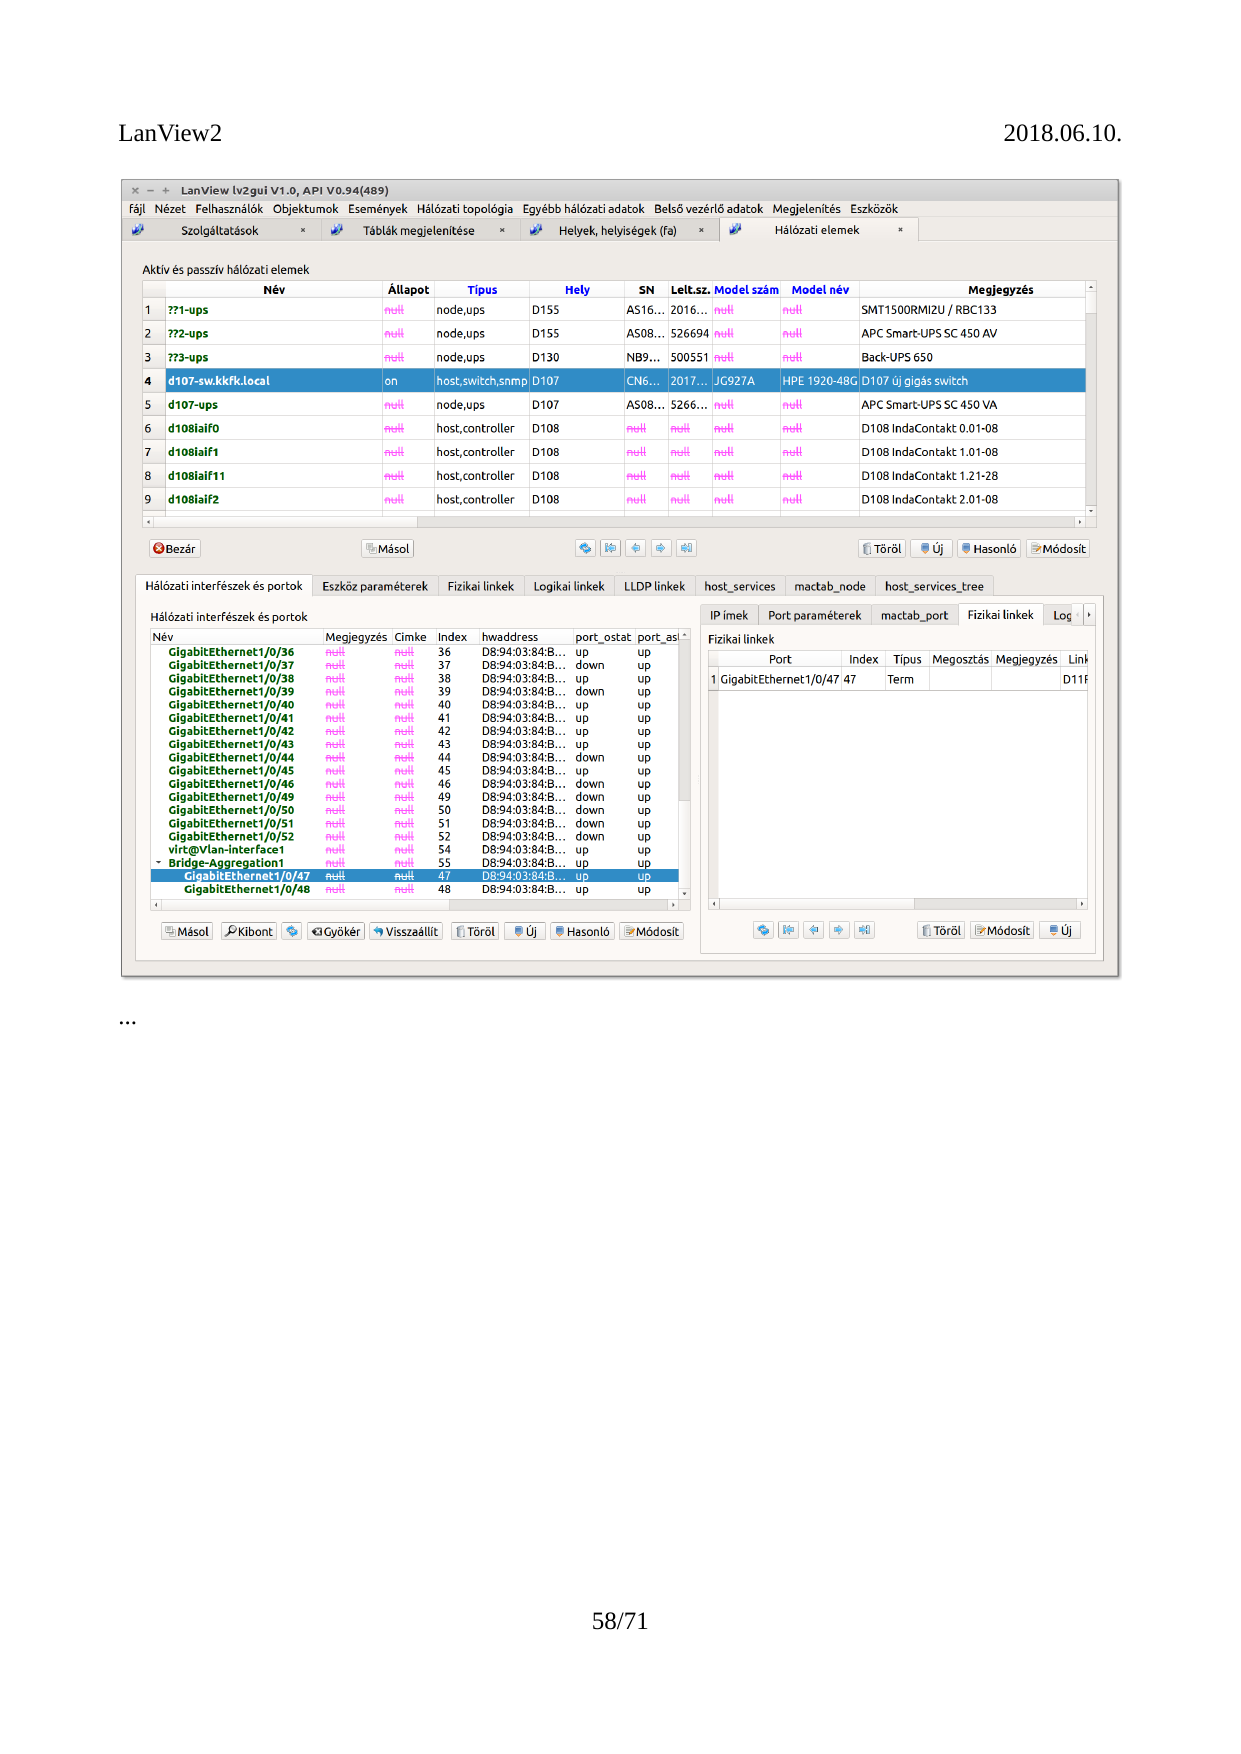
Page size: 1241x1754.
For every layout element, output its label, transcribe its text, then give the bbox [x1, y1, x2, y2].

picture [118, 177, 1123, 981]
text ... [118, 1001, 1122, 1029]
